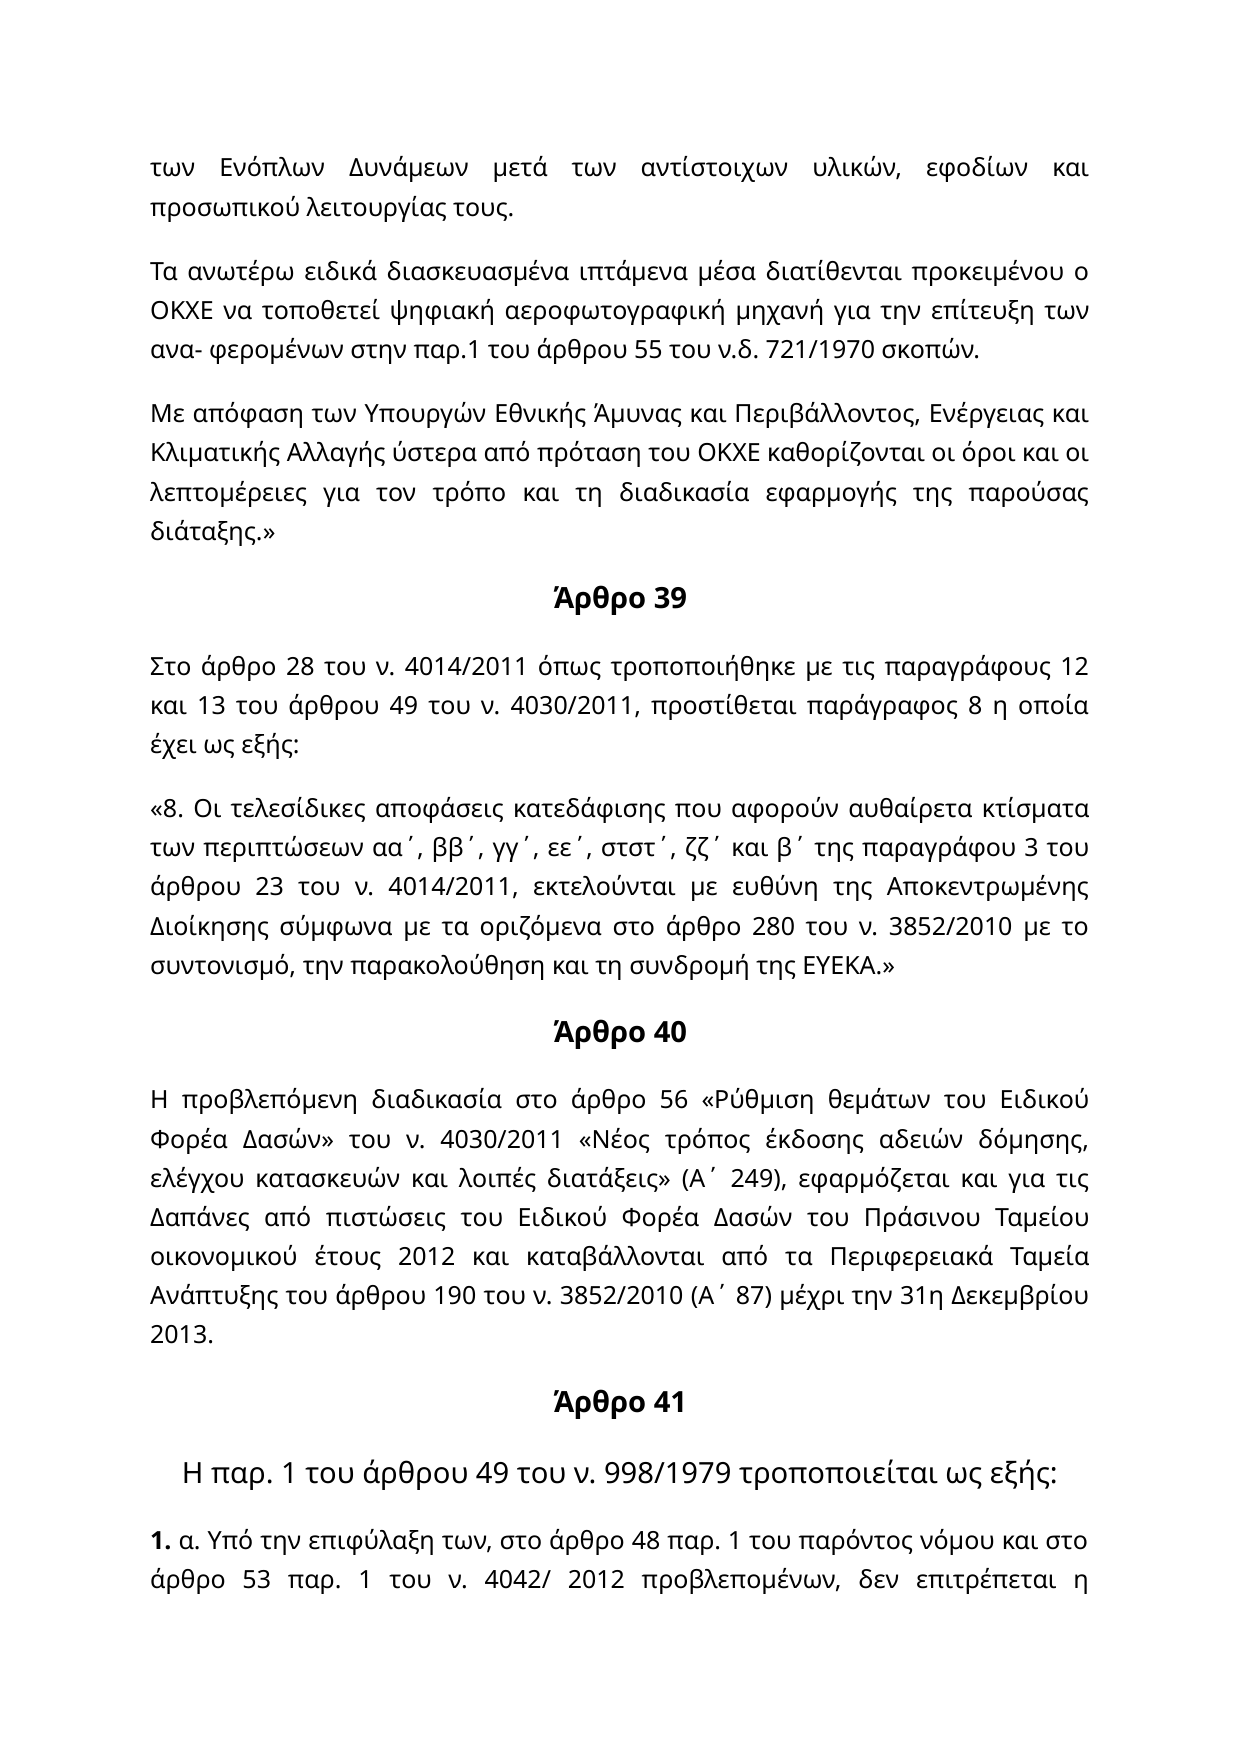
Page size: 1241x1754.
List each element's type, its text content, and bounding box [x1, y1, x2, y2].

text Με απόφαση των Υπουργών Εθνικής Άμυνας και Περιβάλλοντος, Ενέργειας και Κλιματικής Αλλαγής ύστερα από πρόταση του ΟΚΧΕ καθορίζονται οι όροι και οι λεπτομέρειες για τον τρόπο και τη διαδικασία εφαρμογής της παρούσας διάταξης.» [150, 396, 1090, 547]
text Η προβλεπόμενη διαδικασία στο άρθρο 56 «Ρύθμιση θεμάτων του Ειδικού Φορέα Δασών» του ν. 4030/2011 «Νέος τρόπος έκδοσης αδειών δόμησης, ελέγχου κατασκευών και λοιπές διατάξεις» (Α΄ 249), εφαρμόζεται και για τις Δαπάνες από πιστώσεις του Ειδικού Φορέα Δασών του Πράσινου Ταμείου οικονομικού έτους 2012 και καταβάλλονται από τα Περιφερειακά Ταμεία Ανάπτυξης του άρθρου 190 του ν. 3852/2010 (Α΄ 87) μέχρι την 31η Δεκεμβρίου 2013. [150, 1082, 1090, 1351]
subtitle Άρθρο 40 [150, 1011, 1090, 1051]
text Τα ανωτέρω ειδικά διασκευασμένα ιπτάμενα μέσα διατίθενται προκειμένου ο ΟΚΧΕ να τοποθετεί ψηφιακή αεροφωτογραφική μηχανή για την επίτευξη των ανα- φερομένων στην παρ.1 του άρθρου 55 του ν.δ. 721/1970 σκοπών. [150, 253, 1090, 366]
text Στο άρθρο 28 του ν. 4014/2011 όπως τροποποιήθηκε με τις παραγράφους 12 και 13 του άρθρου 49 του ν. 4030/2011, προστίθεται παράγραφος 8 η οποία έχει ως εξής: [150, 648, 1090, 761]
text 1. α. Υπό την επιφύλαξη των, στο άρθρο 48 παρ. 1 του παρόντος νόμου και στο άρθρο 53 παρ. 1 του ν. 4042/ 2012 προβλεπομένων, δεν επιτρέπεται η [150, 1522, 1090, 1596]
subtitle Η παρ. 1 του άρθρου 49 του ν. 998/1979 τροποποιείται ως εξής: [150, 1452, 1090, 1492]
subtitle Άρθρο 39 [150, 577, 1090, 617]
subtitle Άρθρο 41 [150, 1381, 1090, 1421]
text «8. Οι τελεσίδικες αποφάσεις κατεδάφισης που αφορούν αυθαίρετα κτίσματα των περιπτώσεων αα΄, ββ΄, γγ΄, εε΄, στστ΄, ζζ΄ και β΄ της παραγράφου 3 του άρθρου 23 του ν. 4014/2011, εκτελούνται με ευθύνη της Αποκεντρωμένης Διοίκησης σύμφωνα με τα οριζόμενα στο άρθρο 280 του ν. 3852/2010 με το συντονισμό, την παρακολούθηση και τη συνδρομή της ΕΥΕΚΑ.» [150, 791, 1090, 981]
text των Ενόπλων Δυνάμεων μετά των αντίστοιχων υλικών, εφοδίων και προσωπικού λειτουργίας τους. [150, 150, 1090, 223]
